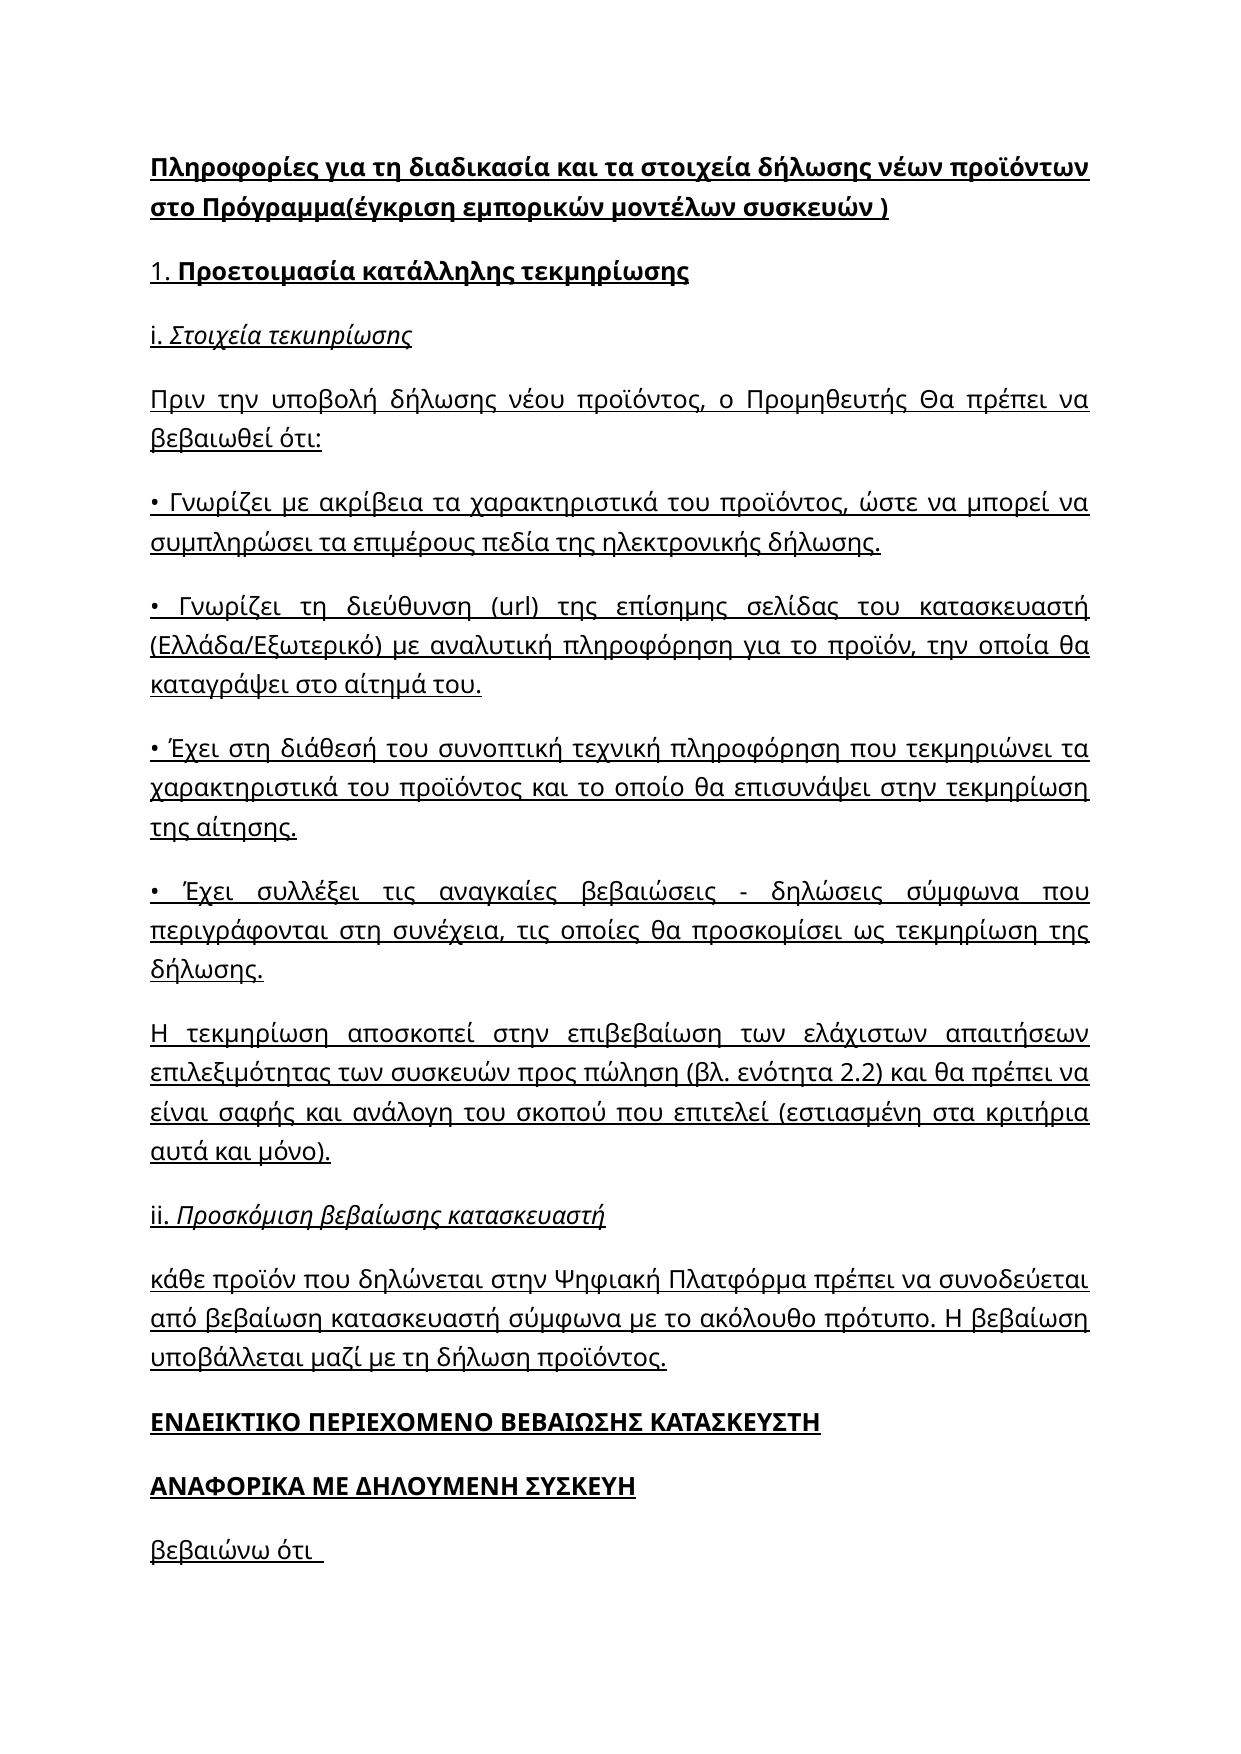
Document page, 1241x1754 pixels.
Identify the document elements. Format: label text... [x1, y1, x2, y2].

text συμπληρώσει τα επιμέρους πεδία της ηλεκτρονικής δήλωσης. [150, 516, 1090, 558]
text 1. Προετοιμασία κατάλληλης τεκμηρίωσης [150, 253, 1090, 287]
text καταγράψει στο αίτημά του. [150, 658, 1090, 701]
text (Ελλάδα/Εξωτερικό) με αναλυτική πληροφόρηση για το προϊόν, την οποία θα [150, 619, 1090, 656]
text περιγράφονται στη συνέχεια, τις οποίες θα προσκομίσει ως τεκμηρίωση της [150, 904, 1090, 941]
text επιλεξιμότητας των συσκευών προς πώληση (βλ. ενότητα 2.2) και θα πρέπει να [150, 1047, 1090, 1084]
text κάθε προϊόν που δηλώνεται στην Ψηφιακή Πλατφόρμα πρέπει να συνοδεύεται [150, 1262, 1090, 1291]
text ΕΝΔΕΙΚΤΙΚΟ ΠΕΡΙΕΧΟΜΕΝΟ ΒΕΒΑΙΩΣΗΣ ΚΑΤΑΣΚΕΥΣΤΗ [150, 1404, 1090, 1438]
text είναι σαφής και ανάλογη του σκοπού που επιτελεί (εστιασμένη στα κριτήρια [150, 1086, 1090, 1123]
text Πριν την υποβολή δήλωσης νέου προϊόντος, ο Προμηθευτής Θα πρέπει να [150, 382, 1090, 411]
text Πληροφορίες για τη διαδικασία και τα στοιχεία δήλωσης νέων προϊόντων [150, 150, 1090, 179]
text i. Στοιχεία τεκunpίωσnς [150, 317, 1090, 352]
text • Έχει στη διάθεσή του συνοπτική τεχνική πληροφόρηση που τεκμηριώνει τα [150, 731, 1090, 760]
text ΑΝΑΦΟΡΙΚΑ ΜΕ ΔΗΛΟΥΜΕΝΗ ΣΥΣΚΕΥΗ [150, 1468, 1090, 1502]
text βεβαιωθεί ότι: [150, 412, 1090, 455]
text δήλωσης. [150, 943, 1090, 986]
text • Γνωρίζει με ακρίβεια τα χαρακτηριστικά του προϊόντος, ώστε να μπορεί να [150, 485, 1090, 514]
text στο Πρόγραμμα(έγκριση εμπορικών μοντέλων συσκευών ) [150, 181, 1090, 223]
text της αίτησης. [150, 801, 1090, 843]
text • Γνωρίζει τη διεύθυνση (url) της επίσημης σελίδας του κατασκευαστή [150, 588, 1090, 617]
text ii. Προσκόμιση βεβαίωσης κατασκευαστή [150, 1197, 1090, 1232]
text υποβάλλεται μαζί με τη δήλωση προϊόντος. [150, 1332, 1090, 1374]
text από βεβαίωση κατασκευαστή σύμφωνα με το ακόλουθο πρότυπο. Η βεβαίωση [150, 1292, 1090, 1330]
text χαρακτηριστικά του προϊόντος και το οποίο θα επισυνάψει στην τεκμηρίωση [150, 762, 1090, 799]
text αυτά και μόνο). [150, 1125, 1090, 1167]
text Η τεκμηρίωση αποσκοπεί στην επιβεβαίωση των ελάχιστων απαιτήσεων [150, 1016, 1090, 1045]
text • Έχει συλλέξει τις αναγκαίες βεβαιώσεις - δηλώσεις σύμφωνα που [150, 873, 1090, 902]
text βεβαιώνω ότι_ [150, 1532, 1090, 1567]
